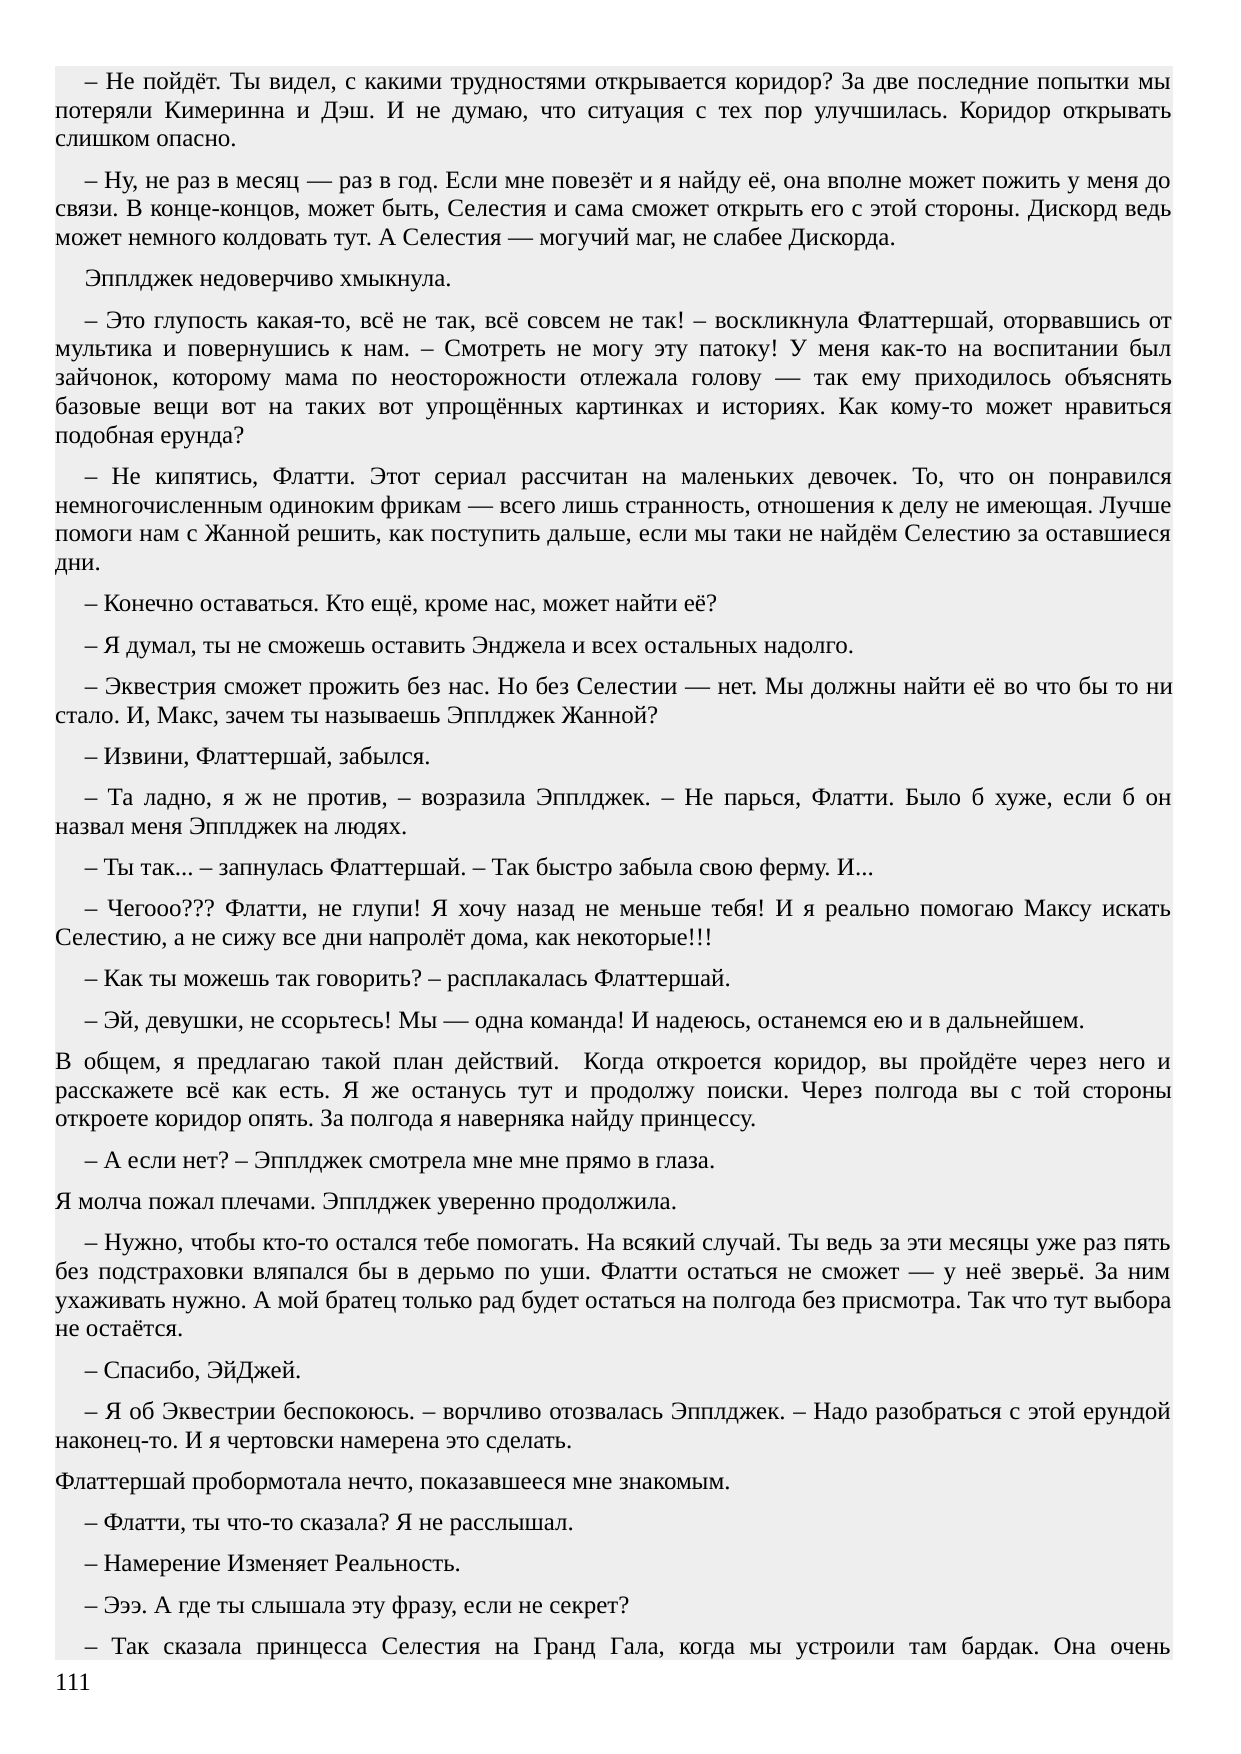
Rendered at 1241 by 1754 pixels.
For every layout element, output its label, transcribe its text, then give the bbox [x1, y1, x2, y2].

text – Ну, не раз в месяц — раз в год. Если мне повезёт и я найду её, она вполне может пожить у меня до связи. В конце-концов, может быть, Селестия и сама сможет открыть его с этой стороны. Дискорд ведь может немного колдовать тут. А Селестия — могучий маг, не слабее Дискорда. [55, 165, 1173, 251]
list В общем, я предлагаю такой план действий. Когда откроется коридор, вы пройдёте через него и расскажете всё как есть. Я же останусь тут и продолжу поиски. Через полгода вы с той стороны откроете коридор опять. За полгода я наверняка найду принцессу. [55, 1046, 1173, 1132]
text – Нужно, чтобы кто-то остался тебе помогать. На всякий случай. Ты ведь за эти месяцы уже раз пять без подстраховки вляпался бы в дерьмо по уши. Флатти остаться не сможет — у неё зверьё. За ним ухаживать нужно. А мой братец только рад будет остаться на полгода без присмотра. Так что тут выбора не остаётся. [55, 1227, 1173, 1342]
text – Эй, девушки, не ссорьтесь! Мы — одна команда! И надеюсь, останемся ею и в дальнейшем. [55, 1005, 1173, 1033]
list Флаттершай пробормотала нечто, показавшееся мне знакомым. [55, 1466, 1173, 1495]
text – Флатти, ты что-то сказала? Я не расслышал. [55, 1507, 1173, 1536]
text – Как ты можешь так говорить? – расплакалась Флаттершай. [55, 963, 1173, 992]
text – Не кипятись, Флатти. Этот сериал рассчитан на маленьких девочек. То, что он понравился немногочисленным одиноким фрикам — всего лишь странность, отношения к делу не имеющая. Лучше помоги нам с Жанной решить, как поступить дальше, если мы таки не найдём Селестию за оставшиеся дни. [55, 461, 1173, 576]
text – Конечно оставаться. Кто ещё, кроме нас, может найти её? [55, 588, 1173, 617]
text – Намерение Изменяет Реальность. [55, 1548, 1173, 1577]
text – Эээ. А где ты слышала эту фразу, если не секрет? [55, 1590, 1173, 1618]
text – Это глупость какая-то, всё не так, всё совсем не так! – воскликнула Флаттершай, оторвавшись от мультика и повернушись к нам. – Смотреть не могу эту патоку! У меня как-то на воспитании был зайчонок, которому мама по неосторожности отлежала голову — так ему приходилось объяснять базовые вещи вот на таких вот упрощённых картинках и историях. Как кому-то может нравиться подобная ерунда? [55, 305, 1173, 448]
text – Не пойдёт. Ты видел, с какими трудностями открывается коридор? За две последние попытки мы потеряли Кимеринна и Дэш. И не думаю, что ситуация с тех пор улучшилась. Коридор открывать слишком опасно. [55, 66, 1173, 152]
text – А если нет? – Эпплджек смотрела мне мне прямо в глаза. [55, 1145, 1173, 1173]
text Эпплджек недоверчиво хмыкнула. [55, 263, 1173, 292]
text – Та ладно, я ж не против, – возразила Эпплджек. – Не парься, Флатти. Было б хуже, если б он назвал меня Эпплджек на людях. [55, 782, 1173, 840]
text – Эквестрия сможет прожить без нас. Но без Селестии — нет. Мы должны найти её во что бы то ни стало. И, Макс, зачем ты называешь Эпплджек Жанной? [55, 671, 1173, 728]
text – Ты так... – запнулась Флаттершай. – Так быстро забыла свою ферму. И... [55, 852, 1173, 881]
text – Я об Эквестрии беспокоюсь. – ворчливо отозвалась Эпплджек. – Надо разобраться с этой ерундой наконец-то. И я чертовски намерена это сделать. [55, 1396, 1173, 1453]
text – Так сказала принцесса Селестия на Гранд Гала, когда мы устроили там бардак. Она очень [55, 1631, 1173, 1660]
text – Спасибо, ЭйДжей. [55, 1355, 1173, 1383]
text – Извини, Флаттершай, забылся. [55, 741, 1173, 770]
text – Чегооо??? Флатти, не глупи! Я хочу назад не меньше тебя! И я реально помогаю Максу искать Селестию, а не сижу все дни напролёт дома, как некоторые!!! [55, 893, 1173, 951]
text – Я думал, ты не сможешь оставить Энджела и всех остальных надолго. [55, 630, 1173, 658]
list Я молча пожал плечами. Эпплджек уверенно продолжила. [55, 1186, 1173, 1215]
